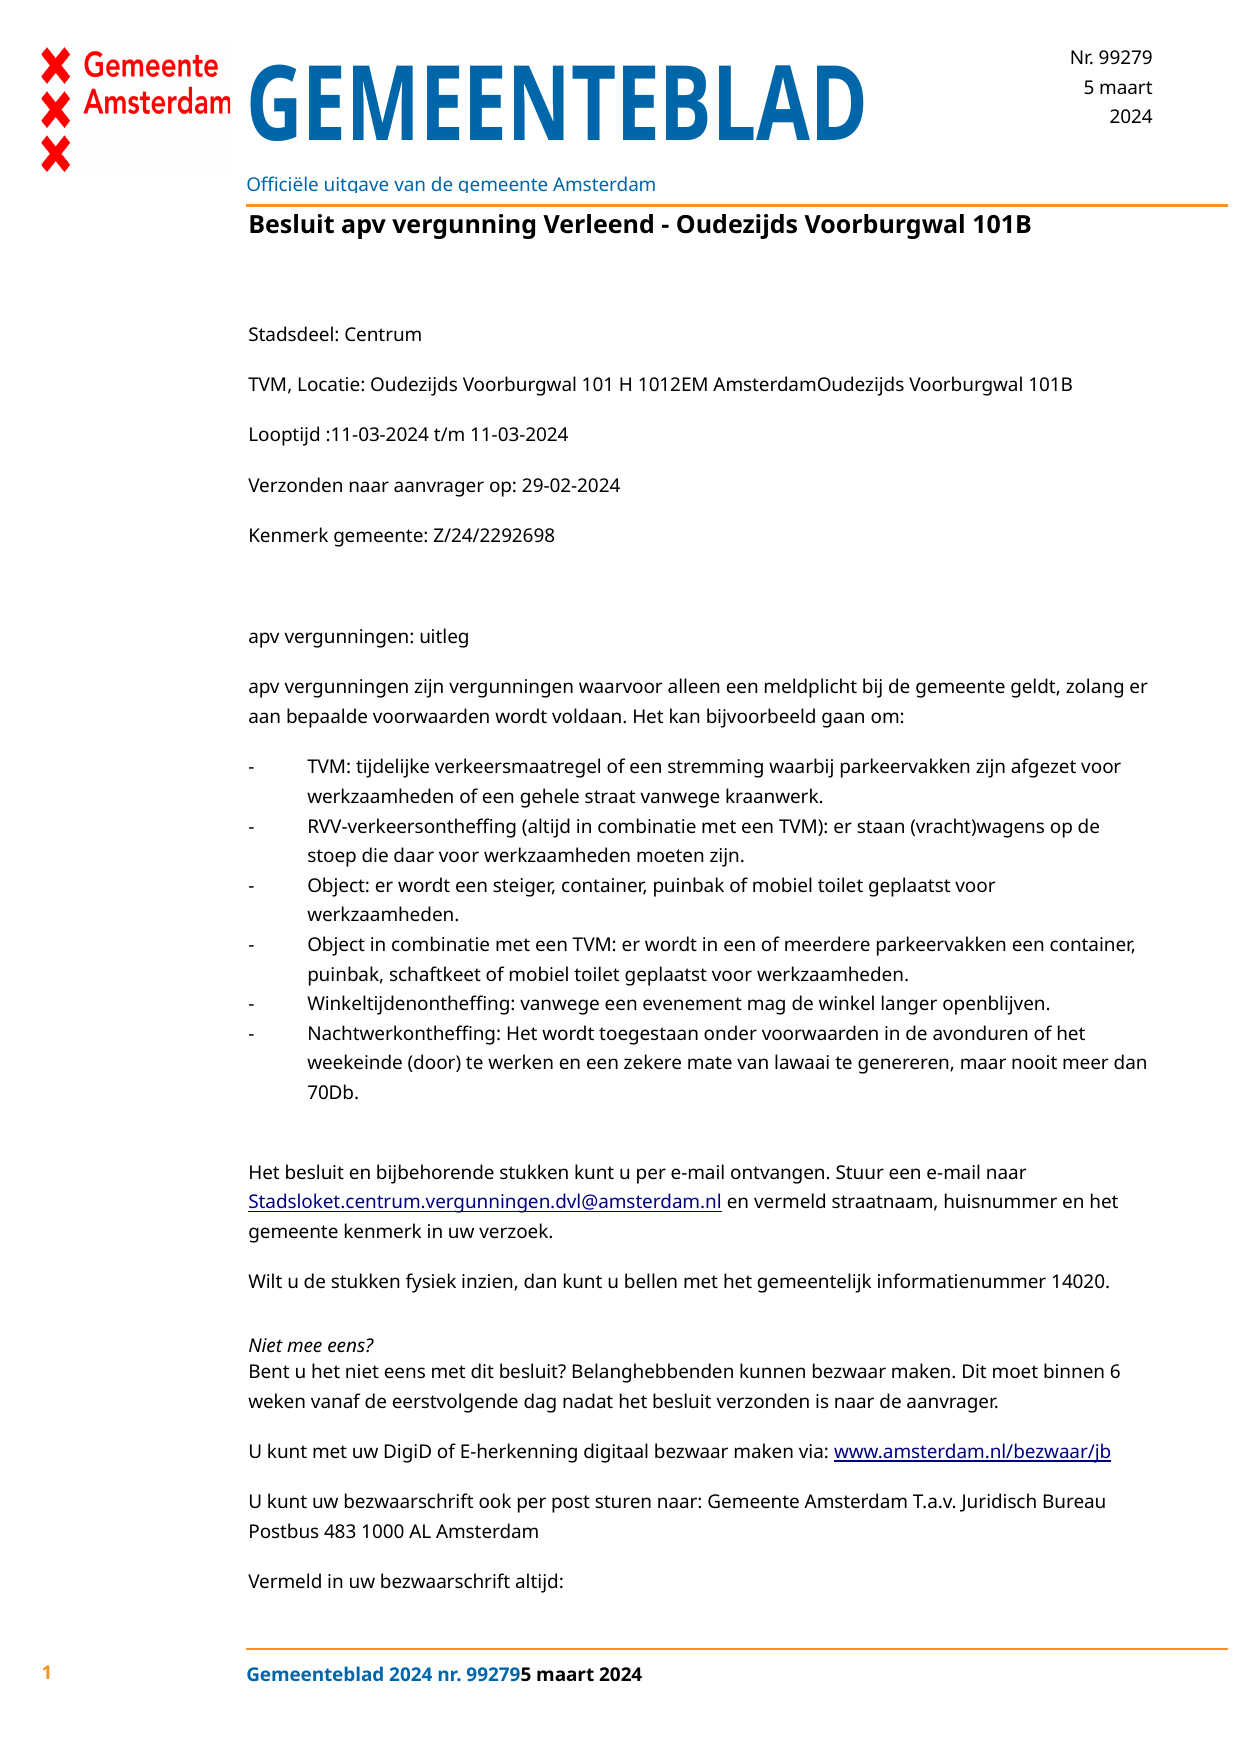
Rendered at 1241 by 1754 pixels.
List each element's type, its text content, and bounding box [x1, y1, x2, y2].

picture [41, 47, 231, 172]
text Het besluit en bijbehorende stukken kunt u per e-mail ontvangen. Stuur een e-mail naar Stadsloket.centrum.vergunningen.dvl@amsterdam.nl en vermeld straatnaam, huisnummer en het gemeente kenmerk in uw verzoek. [248, 1159, 1152, 1244]
list RVV-verkeersontheffing (altijd in combinatie met een TVM): er staan (vracht)wagens op de stoep die daar voor werkzaamheden moeten zijn. [248, 813, 1152, 868]
list Object: er wordt een steiger, container, puinbak of mobiel toilet geplaatst voor werkzaamheden. [248, 872, 1152, 927]
list Object in combinatie met een TVM: er wordt in een of meerdere parkeervakken een container, puinbak, schaftkeet of mobiel toilet geplaatst voor werkzaamheden. [248, 931, 1152, 986]
list Winkeltijdenontheffing: vanwege een evenement mag de winkel langer openblijven. [248, 990, 1152, 1016]
list Nachtwerkontheffing: Het wordt toegestaan onder voorwaarden in de avonduren of het weekeinde (door) te werken en een zekere mate van lawaai te genereren, maar nooit meer dan 70Db. [248, 1020, 1152, 1105]
list TVM: tijdelijke verkeersmaatregel of een stremming waarbij parkeervakken zijn afgezet voor werkzaamheden of een gehele straat vanwege kraanwerk. [248, 754, 1152, 809]
text Wilt u de stukken fysiek inzien, dan kunt u bellen met het gemeentelijk informatienummer 14020. [248, 1269, 1152, 1294]
text apv vergunningen: uitleg [248, 623, 1152, 649]
text Besluit apv vergunning Verleend - Oudezijds Voorburgwal 101B [248, 207, 1152, 241]
text U kunt uw bezwaarschrift ook per post sturen naar: Gemeente Amsterdam T.a.v. Juridisch Bureau Postbus 483 1000 AL Amsterdam [248, 1489, 1152, 1544]
text Stadsdeel: Centrum [248, 321, 1152, 346]
text Bent u het niet eens met dit besluit? Belanghebbenden kunnen bezwaar maken. Dit moet binnen 6 weken vanaf de eerstvolgende dag nadat het besluit verzonden is naar de aanvrager. [248, 1358, 1152, 1414]
text TVM, Locatie: Oudezijds Voorburgwal 101 H 1012EM AmsterdamOudezijds Voorburgwal 101B [248, 371, 1152, 397]
text Verzonden naar aanvrager op: 29-02-2024 [248, 472, 1152, 498]
text Vermeld in uw bezwaarschrift altijd: [248, 1569, 1152, 1594]
text Niet mee eens? [248, 1333, 1152, 1358]
text U kunt met uw DigiD of E-herkenning digitaal bezwaar maken via: www.amsterdam.nl/bezwaar/jb [248, 1438, 1152, 1464]
text Looptijd :11-03-2024 t/m 11-03-2024 [248, 422, 1152, 447]
text Kenmerk gemeente: Z/24/2292698 [248, 522, 1152, 548]
text apv vergunningen zijn vergunningen waarvoor alleen een meldplicht bij de gemeente geldt, zolang er aan bepaalde voorwaarden wordt voldaan. Het kan bijvoorbeeld gaan om: [248, 674, 1152, 729]
